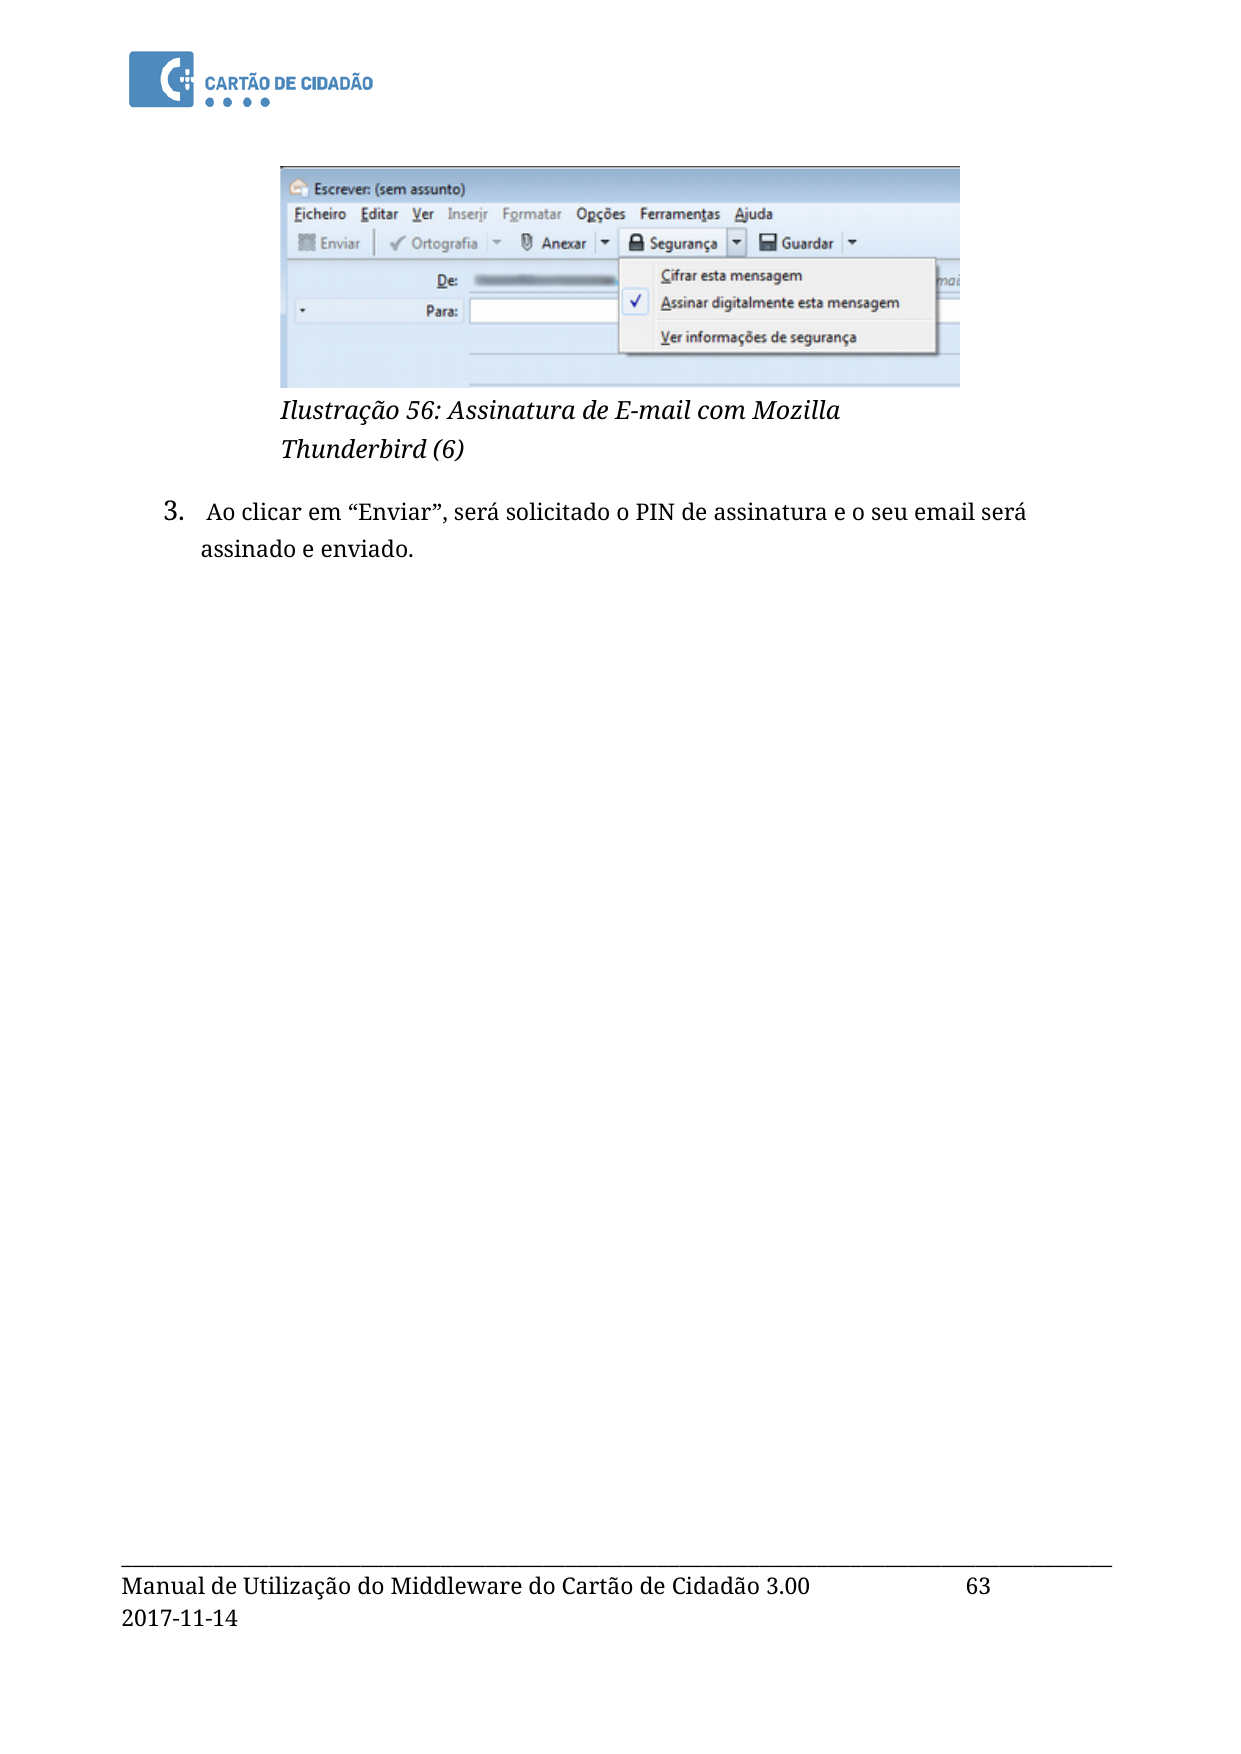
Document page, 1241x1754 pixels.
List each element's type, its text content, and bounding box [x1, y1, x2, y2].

list Ao clicar em “Enviar”, será solicitado o PIN de assinatura e o seu email será assinado e enviado. [163, 154, 1122, 564]
picture [280, 166, 960, 388]
list Ilustração 56: Assinatura de E-mail com Mozilla Thunderbird (6) [280, 388, 960, 466]
picture [127, 45, 420, 115]
